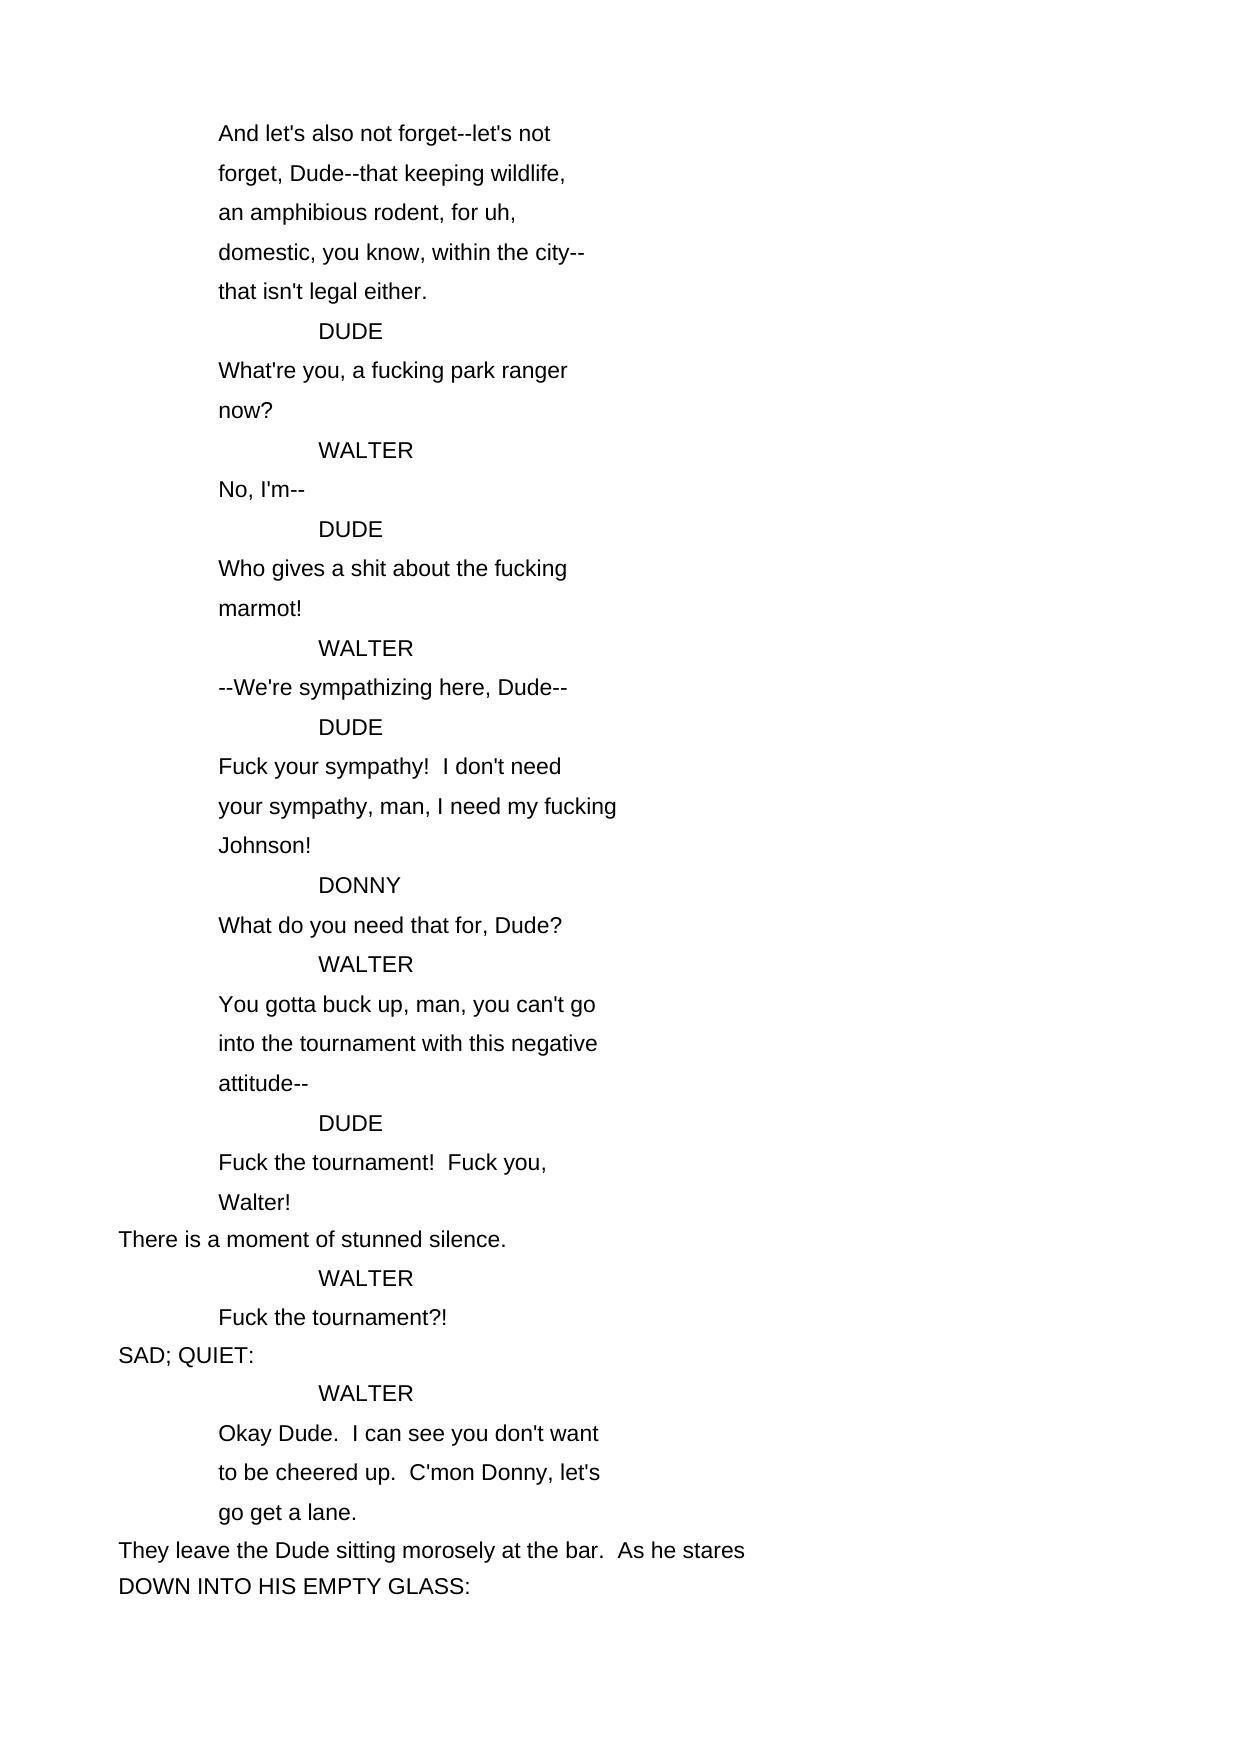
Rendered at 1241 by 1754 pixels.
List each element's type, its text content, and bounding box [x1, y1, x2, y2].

text DOWN INTO HIS EMPTY GLASS: [118, 1573, 1122, 1599]
text DUDE [118, 514, 1122, 543]
text an amphibious rodent, for uh, [118, 197, 1122, 226]
text Walter! [118, 1187, 1122, 1216]
text SAD; QUIET: [118, 1342, 1122, 1368]
text to be cheered up. C'mon Donny, let's [118, 1457, 1122, 1486]
text WALTER [118, 1378, 1122, 1407]
text Johnson! [118, 831, 1122, 859]
text attitude-- [118, 1068, 1122, 1097]
text What're you, a fucking park ranger [118, 356, 1122, 384]
text that isn't legal either. [118, 276, 1122, 305]
text They leave the Dude sitting morosely at the bar. As he stares [118, 1537, 1122, 1563]
text DUDE [118, 316, 1122, 345]
text WALTER [118, 435, 1122, 463]
text Fuck the tournament?! [118, 1302, 1122, 1331]
text What do you need that for, Dude? [118, 910, 1122, 938]
text No, I'm-- [118, 474, 1122, 503]
text go get a lane. [118, 1497, 1122, 1526]
text WALTER [118, 949, 1122, 978]
text now? [118, 395, 1122, 424]
text WALTER [118, 1263, 1122, 1292]
text your sympathy, man, I need my fucking [118, 791, 1122, 820]
text --We're sympathizing here, Dude-- [118, 672, 1122, 701]
text DONNY [118, 870, 1122, 899]
text You gotta buck up, man, you can't go [118, 989, 1122, 1018]
text Okay Dude. I can see you don't want [118, 1418, 1122, 1447]
text into the tournament with this negative [118, 1028, 1122, 1057]
text domestic, you know, within the city-- [118, 237, 1122, 266]
text There is a moment of stunned silence. [118, 1226, 1122, 1253]
text marmot! [118, 593, 1122, 622]
text WALTER [118, 633, 1122, 661]
text DUDE [118, 712, 1122, 741]
text forget, Dude--that keeping wildlife, [118, 158, 1122, 186]
text And let's also not forget--let's not [118, 118, 1122, 147]
text Fuck your sympathy! I don't need [118, 751, 1122, 780]
text Who gives a shit about the fucking [118, 553, 1122, 582]
text Fuck the tournament! Fuck you, [118, 1147, 1122, 1176]
text DUDE [118, 1108, 1122, 1136]
